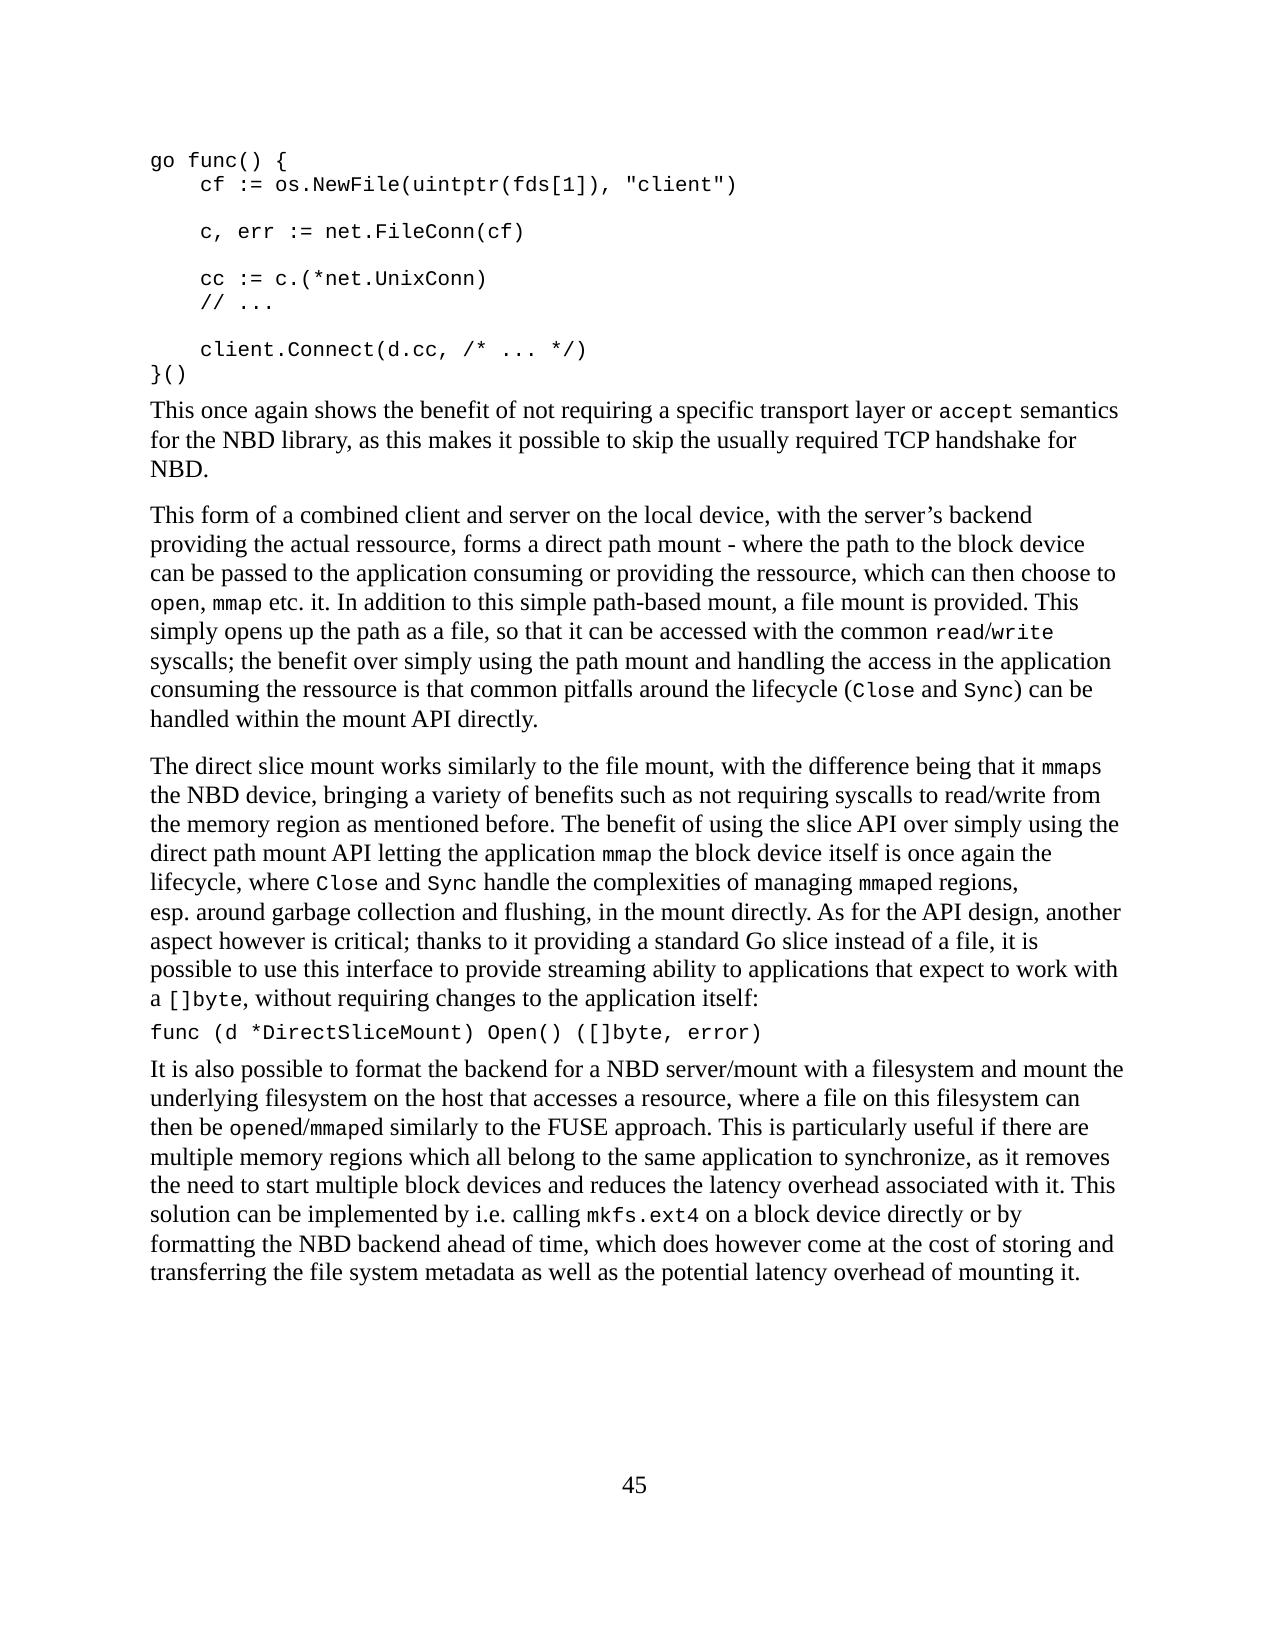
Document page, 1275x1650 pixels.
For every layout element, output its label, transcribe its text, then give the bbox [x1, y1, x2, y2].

text }() [150, 363, 1125, 386]
text c, err := net.FileConn(cf) [150, 221, 1125, 244]
text // ... [150, 292, 1125, 316]
text cf := os.NewFile(uintptr(fds[1]), "client") [150, 174, 1125, 197]
text It is also possible to format the backend for a NBD server/mount with a filesystem and mount the underlying filesystem on the host that accesses a resource, where a file on this filesystem can then be opened/mmaped similarly to the FUSE approach. This is particularly useful if there are multiple memory regions which all belong to the same application to synchronize, as it removes the need to start multiple block devices and reduces the latency overhead associated with it. This solution can be implemented by i.e. calling mkfs.ext4 on a block device directly or by formatting the NBD backend ahead of time, which does however come at the cost of storing and transferring the file system metadata as well as the potential latency overhead of mounting it. [150, 1054, 1125, 1286]
text client.Connect(d.cc, /* ... */) [150, 339, 1125, 363]
text The direct slice mount works similarly to the file mount, with the difference being that it mmaps the NBD device, bringing a variety of benefits such as not requiring syscalls to read/write from the memory region as mentioned before. The benefit of using the slice API over simply using the direct path mount API letting the application mmap the block device itself is once again the lifecycle, where Close and Sync handle the complexities of managing mmaped regions, esp. around garbage collection and flushing, in the mount directly. As for the API design, another aspect however is critical; thanks to it providing a standard Go slice instead of a file, it is possible to use this interface to provide streaming ability to applications that expect to work with a []byte, without requiring changes to the application itself: [150, 751, 1125, 1013]
text go func() { [150, 150, 1125, 174]
text This form of a combined client and server on the local device, with the server’s backend providing the actual ressource, forms a direct path mount - where the path to the block device can be passed to the application consuming or providing the ressource, which can then choose to open, mmap etc. it. In addition to this simple path-based mount, a file mount is provided. This simply opens up the path as a file, so that it can be accessed with the common read/write syscalls; the benefit over simply using the path mount and handling the access in the application consuming the ressource is that common pitfalls around the lifecycle (Close and Sync) can be handled within the mount API directly. [150, 500, 1125, 733]
text func (d *DirectSliceMount) Open() ([]byte, error) [150, 1022, 1125, 1046]
text cc := c.(*net.UnixConn) [150, 268, 1125, 292]
text This once again shows the benefit of not requiring a specific transport layer or accept semantics for the NBD library, as this makes it possible to skip the usually required TCP handshake for NBD. [150, 395, 1125, 482]
